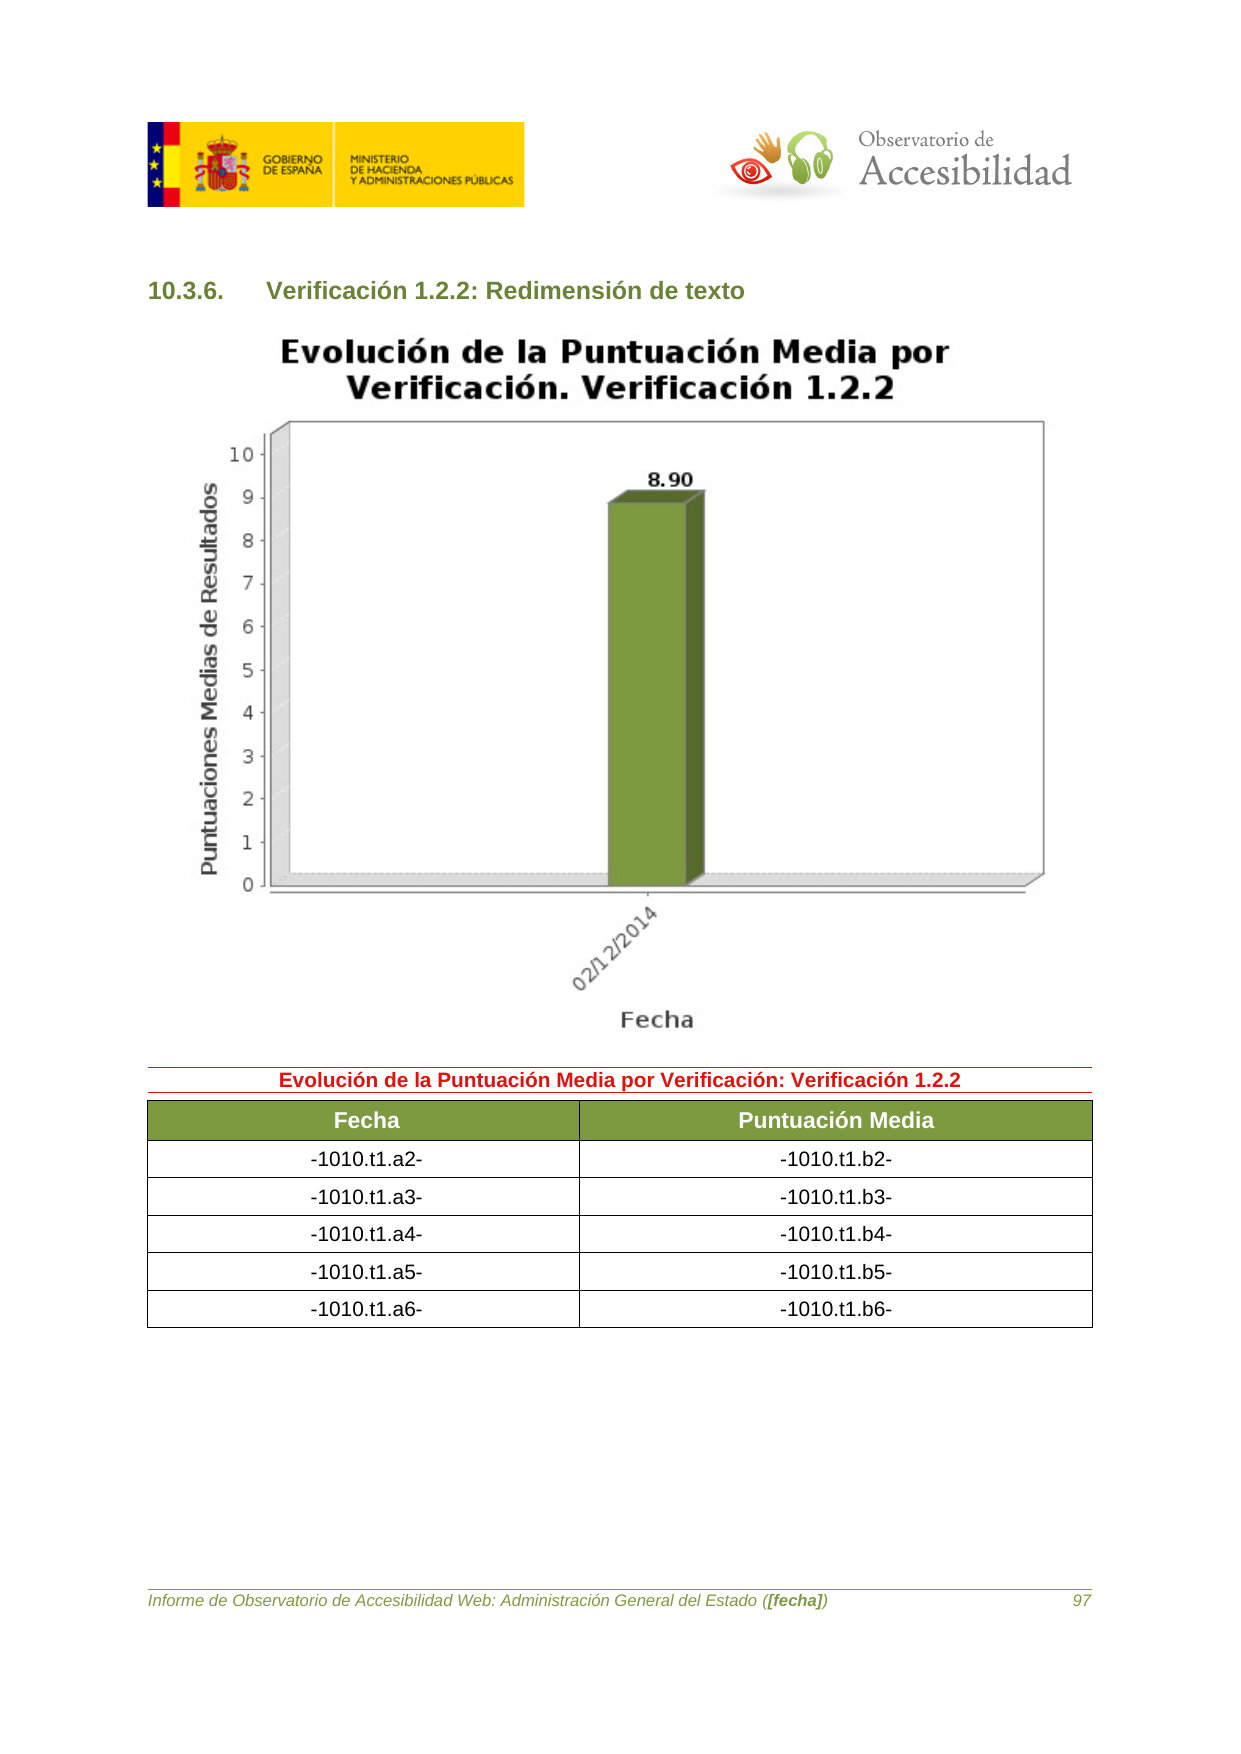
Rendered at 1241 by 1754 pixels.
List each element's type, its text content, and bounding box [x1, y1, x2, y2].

table_cell -1010.t1.b2- [580, 1141, 1092, 1177]
table_cell -1010.t1.b6- [580, 1291, 1092, 1327]
picture [178, 332, 1062, 1042]
text Evolución de la Puntuación Media por Verificación: Verificación 1.2.2 [148, 1068, 1092, 1092]
picture [710, 122, 1086, 205]
table_cell -1010.t1.a4- [148, 1216, 579, 1252]
table_cell -1010.t1.a5- [148, 1253, 579, 1290]
table_cell -1010.t1.a6- [148, 1291, 579, 1327]
table_cell -1010.t1.a2- [148, 1141, 579, 1177]
table_cell -1010.t1.b4- [580, 1216, 1092, 1252]
table_header Puntuación Media [580, 1101, 1092, 1140]
picture [147, 122, 525, 207]
table_cell -1010.t1.b3- [580, 1178, 1092, 1215]
table_header Fecha [148, 1101, 579, 1140]
table_cell -1010.t1.b5- [580, 1253, 1092, 1290]
table_cell -1010.t1.a3- [148, 1178, 579, 1215]
list Verificación 1.2.2: Redimensión de texto [148, 276, 1092, 304]
